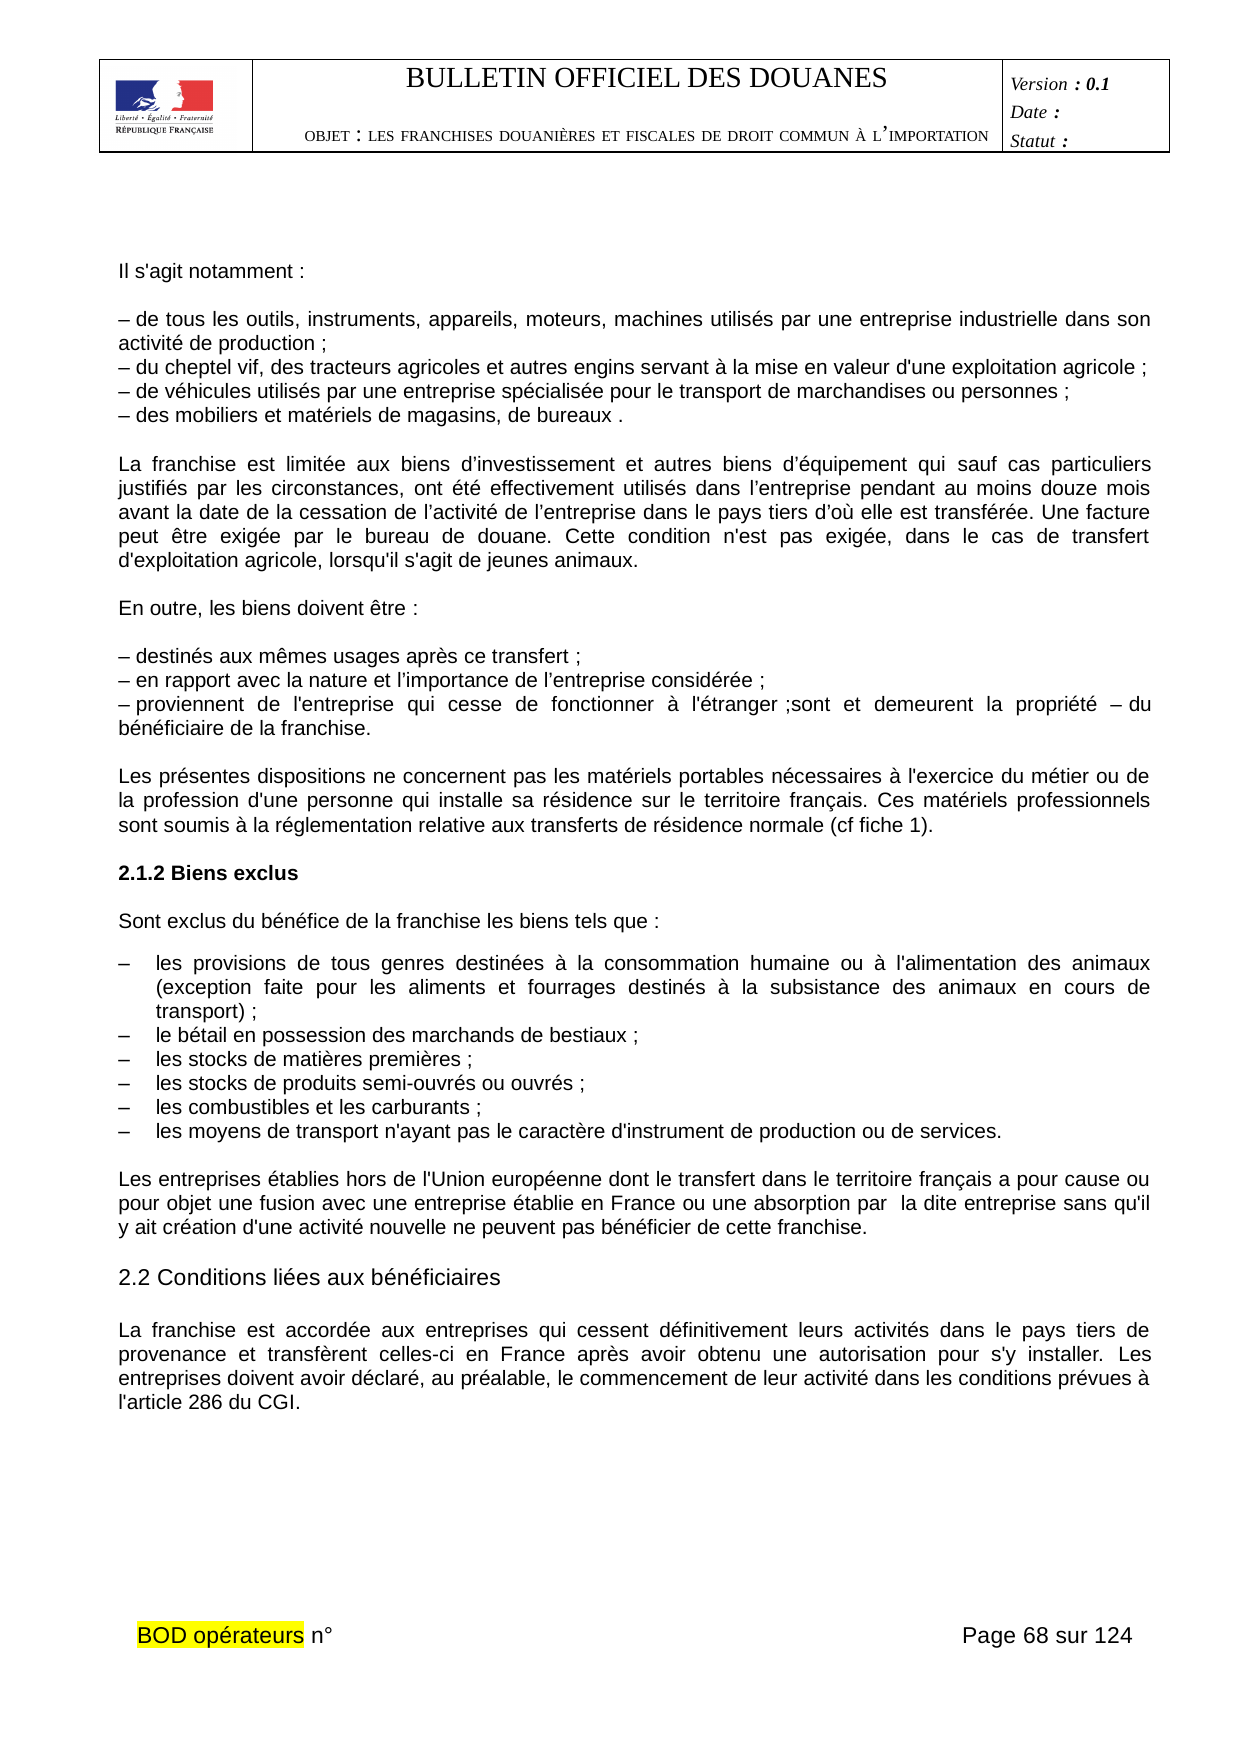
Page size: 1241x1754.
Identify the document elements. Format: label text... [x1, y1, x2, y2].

text Les entreprises établies hors de l'Union européenne dont le transfert dans le territoire français a pour cause ou pour objet une fusion avec une entreprise établie en France ou une absorption par la dite entreprise sans qu'il y ait création d'une activité nouvelle ne peuvent pas bénéficier de cette franchise. [118, 1167, 1152, 1239]
text 2.2 Conditions liées aux bénéficiaires [118, 1263, 1152, 1290]
list les stocks de matières premières ; [118, 1047, 1152, 1071]
text – proviennent de l'entreprise qui cesse de fonctionner à l'étranger ;sont et demeurent la propriété – du bénéficiaire de la franchise. [118, 692, 1152, 740]
text La franchise est accordée aux entreprises qui cessent définitivement leurs activités dans le pays tiers de provenance et transfèrent celles-ci en France après avoir obtenu une autorisation pour s'y installer. Les entreprises doivent avoir déclaré, au préalable, le commencement de leur activité dans les conditions prévues à l'article 286 du CGI. [118, 1317, 1152, 1414]
text Il s'agit notamment : [118, 259, 1087, 283]
text – de véhicules utilisés par une entreprise spécialisée pour le transport de marchandises ou personnes ; [118, 379, 1152, 403]
list les provisions de tous genres destinées à la consommation humaine ou à l'alimentation des animaux (exception faite pour les aliments et fourrages destinés à la subsistance des animaux en cours de transport) ; [118, 951, 1152, 1023]
list les stocks de produits semi-ouvrés ou ouvrés ; [118, 1071, 1152, 1095]
text – du cheptel vif, des tracteurs agricoles et autres engins servant à la mise en valeur d'une exploitation agricole ; [118, 355, 1152, 379]
text – des mobiliers et matériels de magasins, de bureaux . [118, 403, 1087, 427]
list les moyens de transport n'ayant pas le caractère d'instrument de production ou de services. [118, 1119, 1152, 1143]
text – en rapport avec la nature et l’importance de l’entreprise considérée ; [118, 668, 1152, 692]
list le bétail en possession des marchands de bestiaux ; [118, 1023, 1152, 1047]
picture [100, 66, 238, 151]
text 2.1.2 Biens exclus [118, 861, 1152, 885]
picture [93, 66, 238, 156]
text Les présentes dispositions ne concernent pas les matériels portables nécessaires à l'exercice du métier ou de la profession d'une personne qui installe sa résidence sur le territoire français. Ces matériels professionnels sont soumis à la réglementation relative aux transferts de résidence normale (cf fiche 1). [118, 764, 1152, 837]
text – destinés aux mêmes usages après ce transfert ; [118, 644, 1152, 668]
text – de tous les outils, instruments, appareils, moteurs, machines utilisés par une entreprise industrielle dans son activité de production ; [118, 307, 1152, 355]
text Sont exclus du bénéfice de la franchise les biens tels que : [118, 909, 1089, 933]
text En outre, les biens doivent être : [118, 596, 1152, 620]
list les combustibles et les carburants ; [118, 1095, 1152, 1119]
text La franchise est limitée aux biens d’investissement et autres biens d’équipement qui sauf cas particuliers justifiés par les circonstances, ont été effectivement utilisés dans l’entreprise pendant au moins douze mois avant la date de la cessation de l’activité de l’entreprise dans le pays tiers d’où elle est transférée. Une facture peut être exigée par le bureau de douane. Cette condition n'est pas exigée, dans le cas de transfert d'exploitation agricole, lorsqu'il s'agit de jeunes animaux. [118, 452, 1152, 572]
